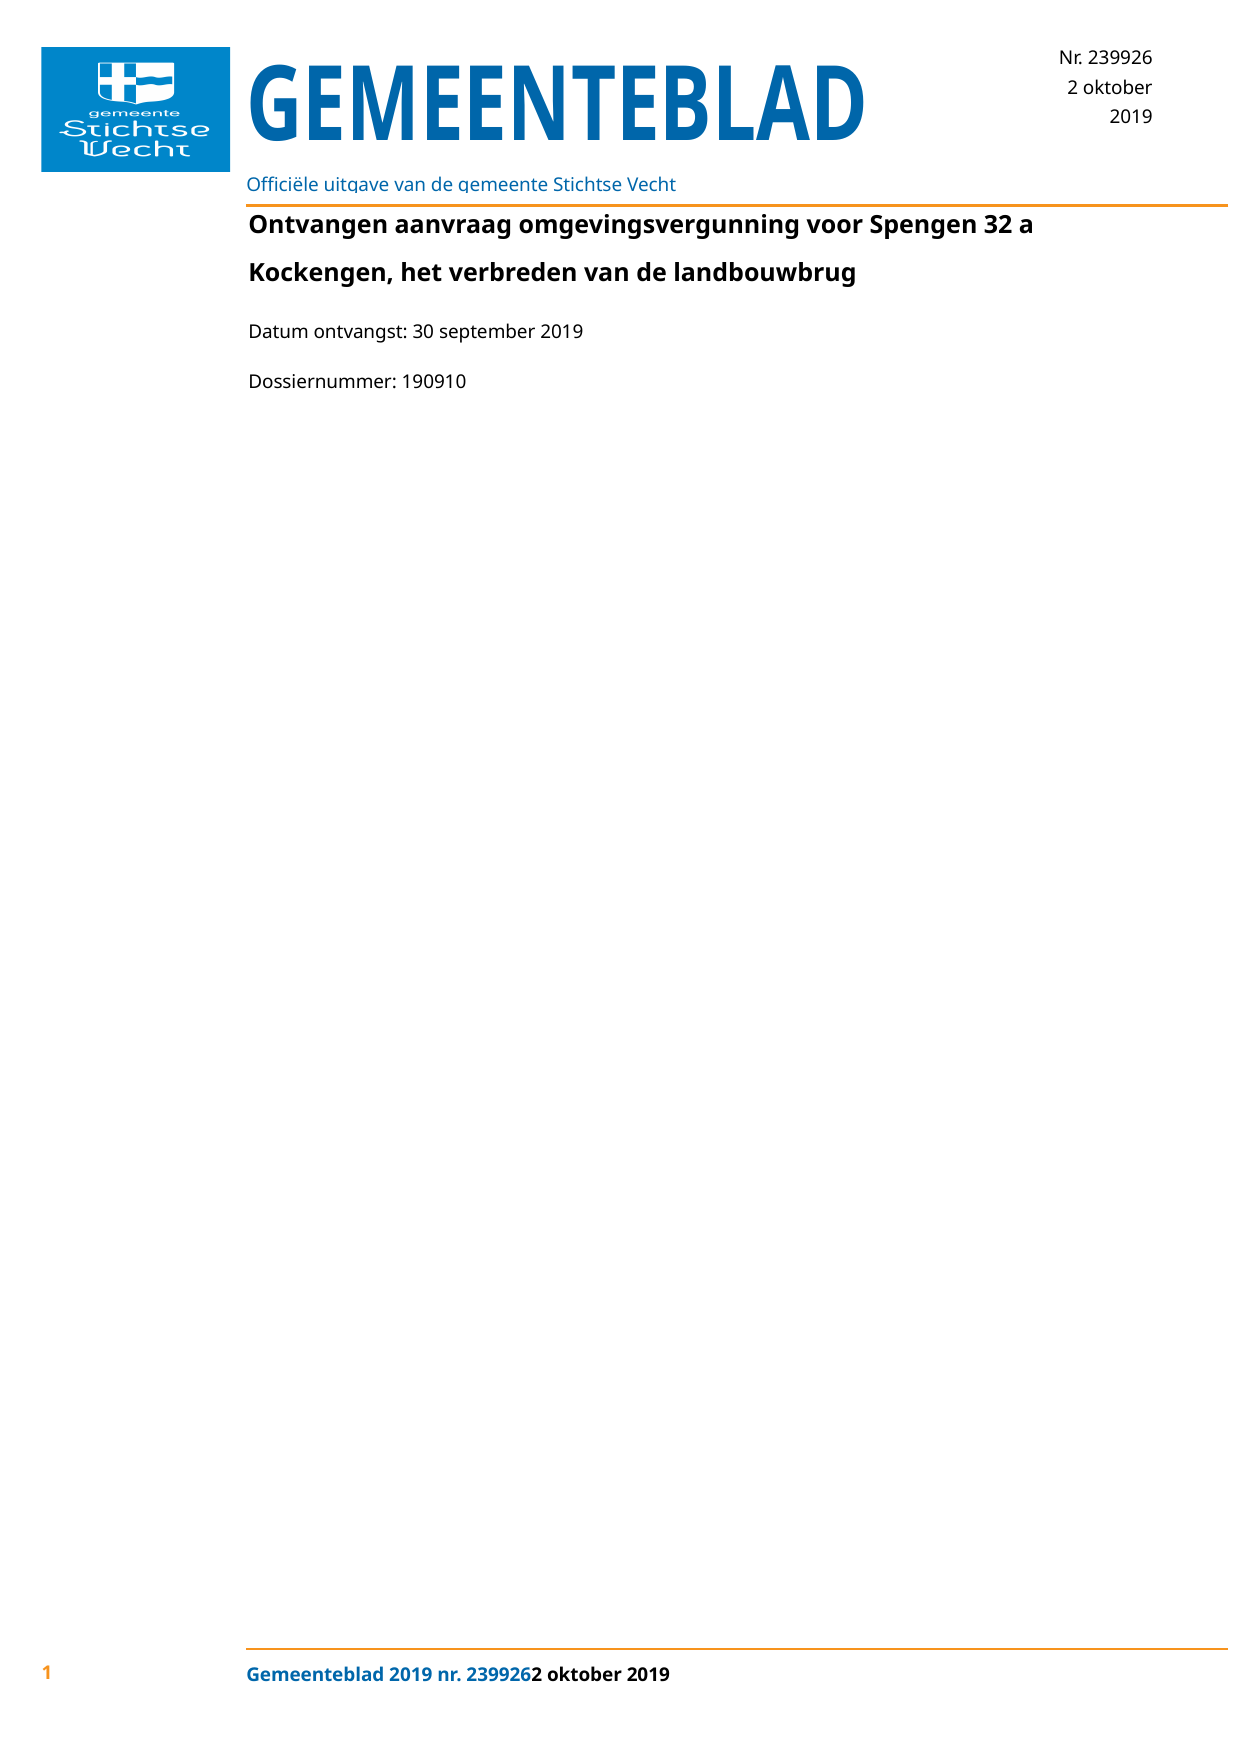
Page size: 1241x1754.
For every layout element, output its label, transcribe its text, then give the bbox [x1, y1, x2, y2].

text Datum ontvangst: 30 september 2019 [248, 318, 1152, 344]
text Ontvangen aanvraag omgevingsvergunning voor Spengen 32 a Kockengen, het verbreden van de landbouwbrug [248, 207, 1152, 288]
picture [137, 63, 174, 103]
text Dossiernummer: 190910 [248, 368, 1152, 394]
picture [99, 63, 135, 101]
